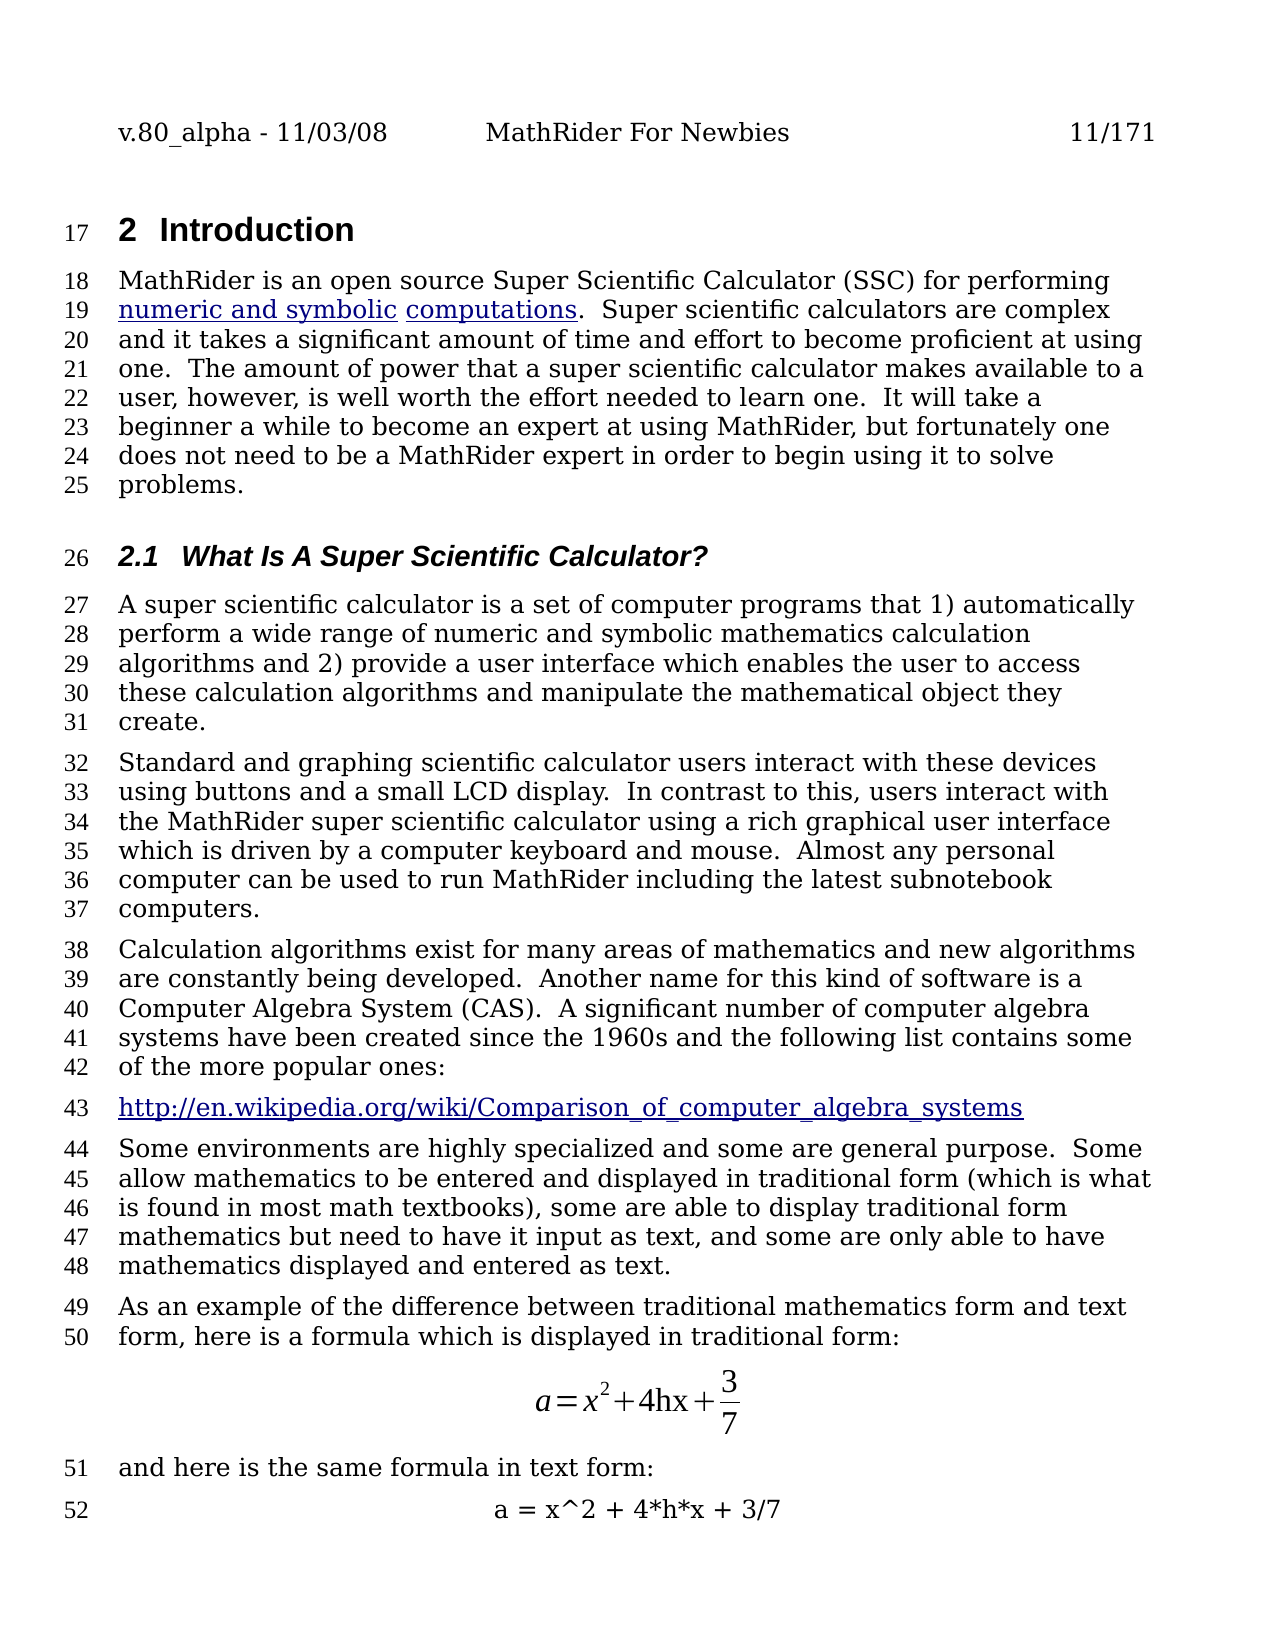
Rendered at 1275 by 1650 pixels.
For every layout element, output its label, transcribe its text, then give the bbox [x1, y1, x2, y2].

subtitle What Is A Super Scientific Calculator? [118, 539, 1157, 572]
text a = x^2 + 4*h*x + 3/7 [118, 1495, 1157, 1524]
text As an example of the difference between traditional mathematics form and text form, here is a formula which is displayed in traditional form: [118, 1292, 1157, 1351]
text Calculation algorithms exist for many areas of mathematics and new algorithms are constantly being developed. Another name for this kind of software is a Computer Algebra System (CAS). A significant number of computer algebra systems have been created since the 1960s and the following list contains some of the more popular ones: [118, 935, 1157, 1081]
text MathRider is an open source Super Scientific Calculator (SSC) for performing numeric and symbolic computations. Super scientific calculators are complex and it takes a significant amount of time and effort to become proficient at using one. The amount of power that a super scientific calculator makes available to a user, however, is well worth the effort needed to learn one. It will take a beginner a while to become an expert at using MathRider, but fortunately one does not need to be a MathRider expert in order to begin using it to solve problems. [118, 266, 1157, 500]
text A super scientific calculator is a set of computer programs that 1) automatically perform a wide range of numeric and symbolic mathematics calculation algorithms and 2) provide a user interface which enables the user to access these calculation algorithms and manipulate the mathematical object they create. [118, 590, 1157, 736]
subtitle Introduction [118, 210, 1157, 248]
text Some environments are highly specialized and some are general purpose. Some allow mathematics to be entered and displayed in traditional form (which is what is found in most math textbooks), some are able to display traditional form mathematics but need to have it input as text, and some are only able to have mathematics displayed and entered as text. [118, 1134, 1157, 1280]
text and here is the same formula in text form: [118, 1454, 1157, 1483]
text http://en.wikipedia.org/wiki/Comparison_of_computer_algebra_systems [118, 1093, 1157, 1122]
text Standard and graphing scientific calculator users interact with these devices using buttons and a small LCD display. In contrast to this, users interact with the MathRider super scientific calculator using a rich graphical user interface which is driven by a computer keyboard and mouse. Almost any personal computer can be used to run MathRider including the latest subnotebook computers. [118, 748, 1157, 923]
